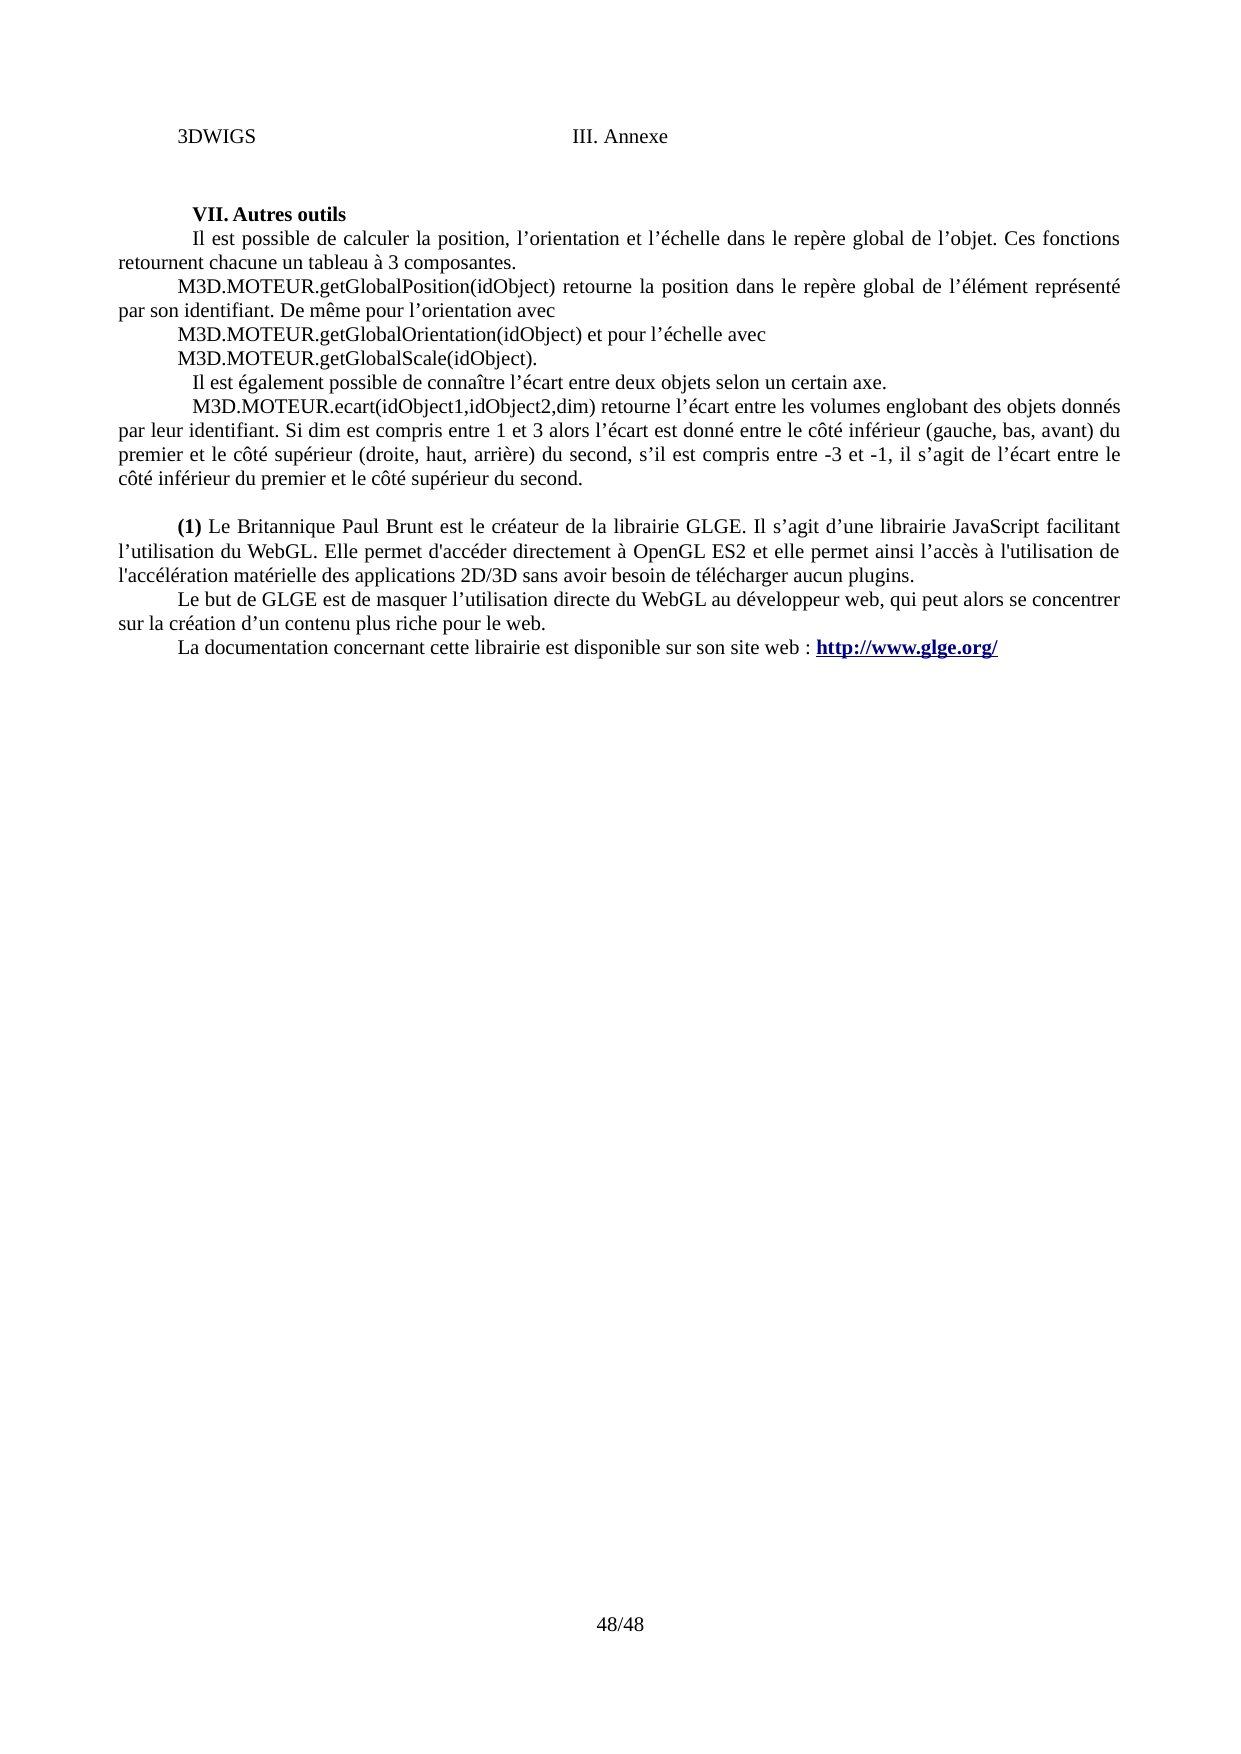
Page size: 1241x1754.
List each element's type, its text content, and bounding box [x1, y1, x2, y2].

text Le but de GLGE est de masquer l’utilisation directe du WebGL au développeur web, qui peut alors se concentrer sur la création d’un contenu plus riche pour le web. [118, 587, 1122, 635]
text La documentation concernant cette librairie est disponible sur son site web : http://www.glge.org/ [118, 635, 1122, 659]
text Il est également possible de connaître l’écart entre deux objets selon un certain axe. [118, 370, 1122, 394]
text M3D.MOTEUR.ecart(idObject1,idObject2,dim) retourne l’écart entre les volumes englobant des objets donnés par leur identifiant. Si dim est compris entre 1 et 3 alors l’écart est donné entre le côté inférieur (gauche, bas, avant) du premier et le côté supérieur (droite, haut, arrière) du second, s’il est compris entre -3 et -1, il s’agit de l’écart entre le côté inférieur du premier et le côté supérieur du second. [118, 394, 1122, 490]
text M3D.MOTEUR.getGlobalPosition(idObject) retourne la position dans le repère global de l’élément représenté par son identifiant. De même pour l’orientation avec [118, 274, 1122, 322]
text M3D.MOTEUR.getGlobalScale(idObject). [118, 346, 1122, 370]
text Il est possible de calculer la position, l’orientation et l’échelle dans le repère global de l’objet. Ces fonctions retournent chacune un tableau à 3 composantes. [118, 226, 1122, 274]
text (1) Le Britannique Paul Brunt est le créateur de la librairie GLGE. Il s’agit d’une librairie JavaScript facilitant l’utilisation du WebGL. Elle permet d'accéder directement à OpenGL ES2 et elle permet ainsi l’accès à l'utilisation de l'accélération matérielle des applications 2D/3D sans avoir besoin de télécharger aucun plugins. [118, 514, 1122, 587]
text VII. Autres outils [118, 202, 1122, 226]
text M3D.MOTEUR.getGlobalOrientation(idObject) et pour l’échelle avec [118, 322, 1122, 346]
